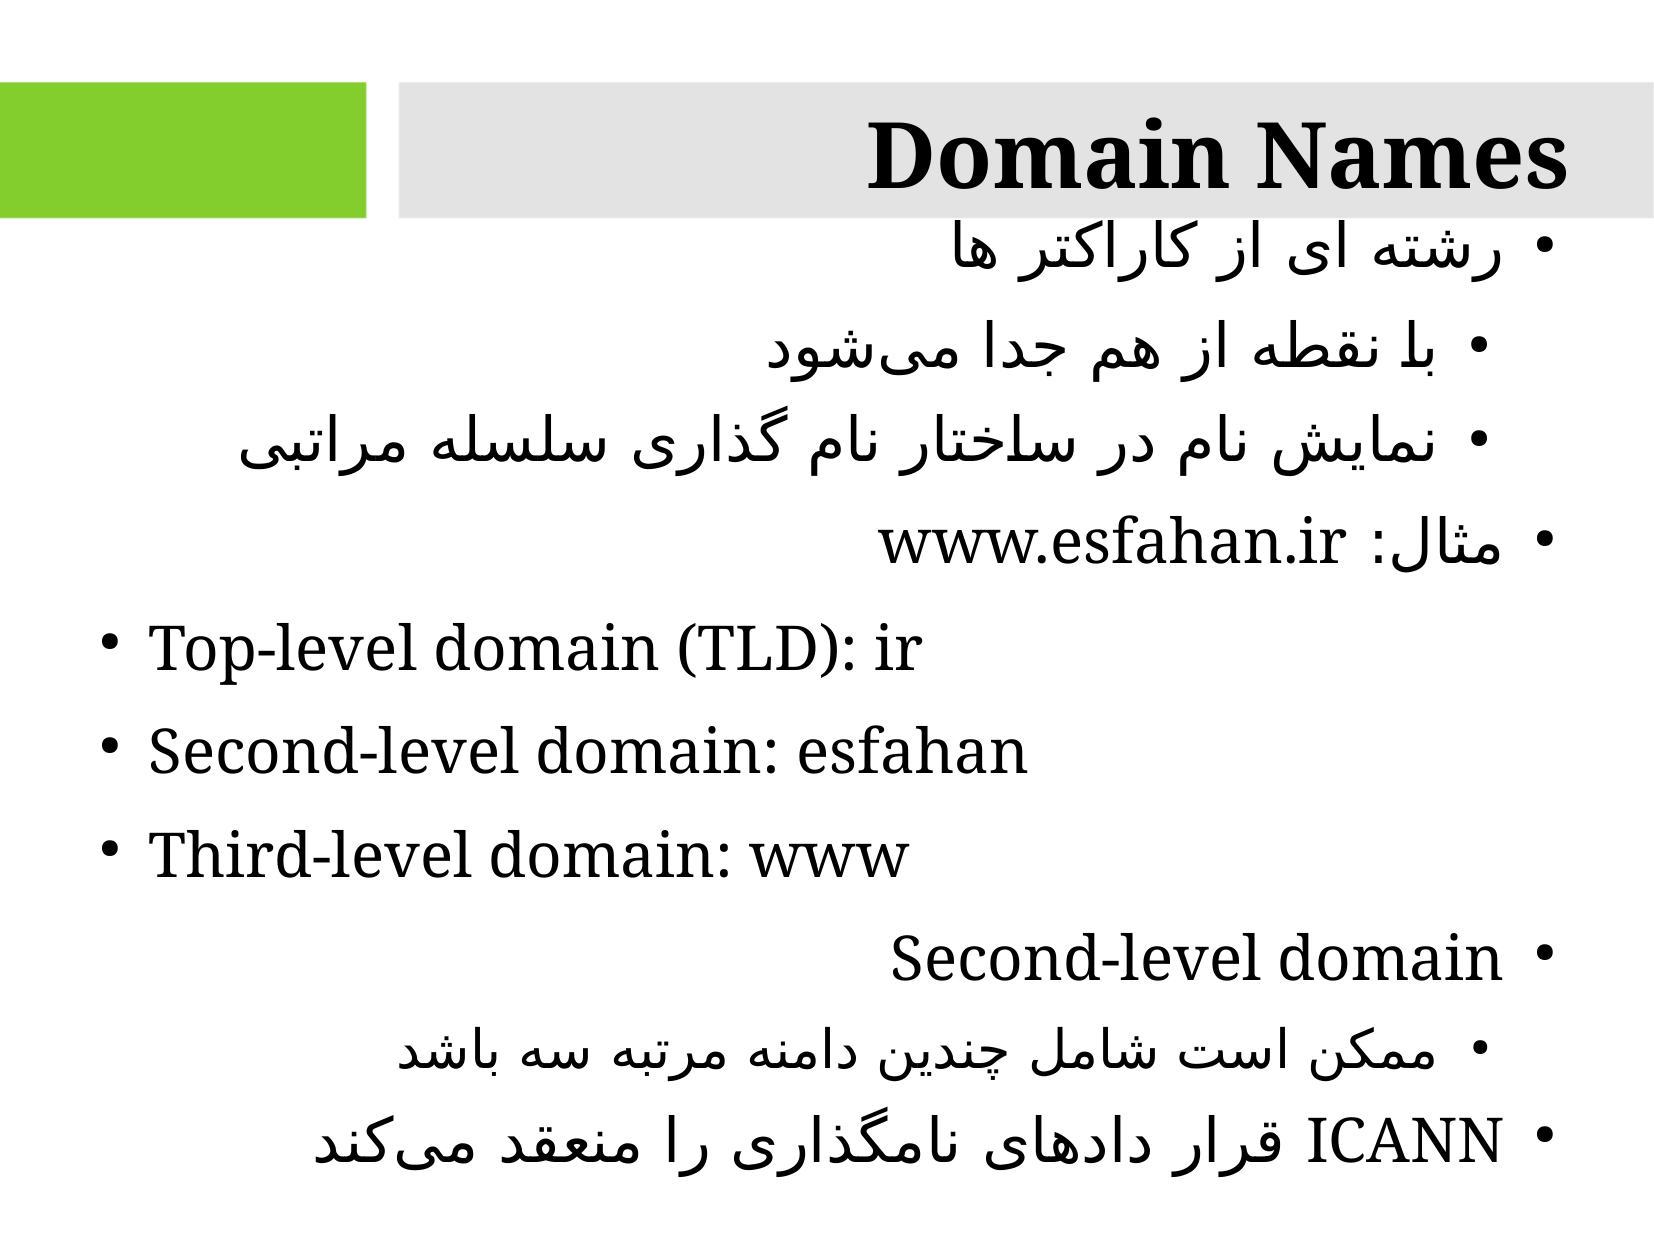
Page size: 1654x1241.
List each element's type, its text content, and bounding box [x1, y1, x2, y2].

picture [0, 0, 1654, 1241]
title Domain Names [82, 49, 1571, 210]
list رشته ای از کاراکتر ها با نقطه از هم جدا می‌شود نمایش نام در ساختار نام گذاری سلسله مراتبی مثال: www.esfahan.ir Top-level domain (TLD): ir Second-level domain: esfahan Third-level domain: www Second-level domain ممکن است شامل چندین دامنه مرتبه سه باشد ICANN قرار دادهای نامگذاری را منعقد می‌کند [82, 210, 1571, 1182]
